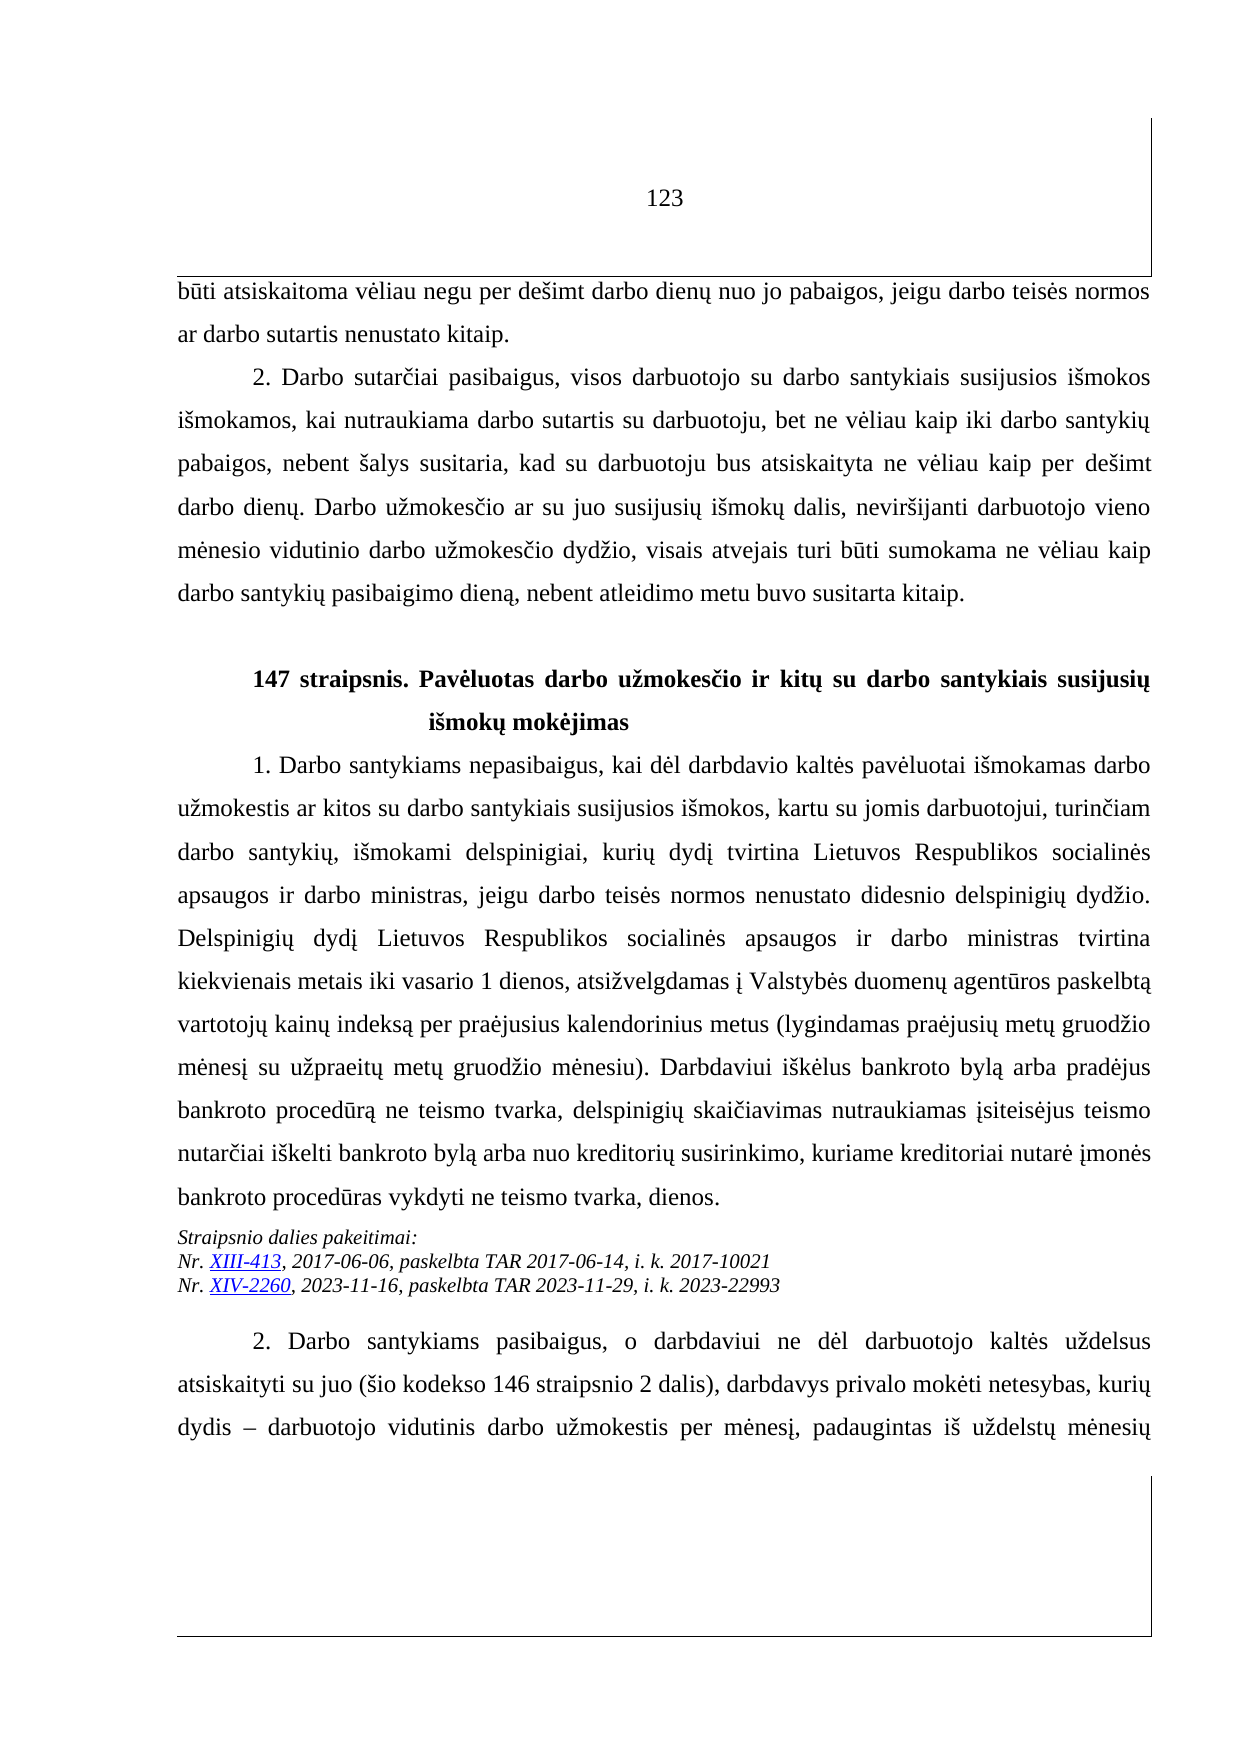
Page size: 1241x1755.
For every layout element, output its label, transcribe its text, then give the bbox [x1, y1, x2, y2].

text 2. Darbo santykiams pasibaigus, o darbdaviui ne dėl darbuotojo kaltės uždelsus atsiskaityti su juo (šio kodekso 146 straipsnio 2 dalis), darbdavys privalo mokėti netesybas, kurių dydis – darbuotojo vidutinis darbo užmokestis per mėnesį, padaugintas iš uždelstų mėnesių [177, 1326, 1152, 1441]
subtitle 147 straipsnis. Pavėluotas darbo užmokesčio ir kitų su darbo santykiais susijusių išmokų mokėjimas [252, 664, 1152, 736]
text būti atsiskaitoma vėliau negu per dešimt darbo dienų nuo jo pabaigos, jeigu darbo teisės normos ar darbo sutartis nenustato kitaip. [177, 276, 1152, 348]
text Straipsnio dalies pakeitimai: [177, 1225, 1152, 1249]
text 1. Darbo santykiams nepasibaigus, kai dėl darbdavio kaltės pavėluotai išmokamas darbo užmokestis ar kitos su darbo santykiais susijusios išmokos, kartu su jomis darbuotojui, turinčiam darbo santykių, išmokami delspinigiai, kurių dydį tvirtina Lietuvos Respublikos socialinės apsaugos ir darbo ministras, jeigu darbo teisės normos nenustato didesnio delspinigių dydžio. Delspinigių dydį Lietuvos Respublikos socialinės apsaugos ir darbo ministras tvirtina kiekvienais metais iki vasario 1 dienos, atsižvelgdamas į Valstybės duomenų agentūros paskelbtą vartotojų kainų indeksą per praėjusius kalendorinius metus (lygindamas praėjusių metų gruodžio mėnesį su užpraeitų metų gruodžio mėnesiu). Darbdaviui iškėlus bankroto bylą arba pradėjus bankroto procedūrą ne teismo tvarka, delspinigių skaičiavimas nutraukiamas įsiteisėjus teismo nutarčiai iškelti bankroto bylą arba nuo kreditorių susirinkimo, kuriame kreditoriai nutarė įmonės bankroto procedūras vykdyti ne teismo tvarka, dienos. [177, 750, 1152, 1210]
text Nr. XIV-2260, 2023-11-16, paskelbta TAR 2023-11-29, i. k. 2023-22993 [177, 1273, 1152, 1297]
text 2. Darbo sutarčiai pasibaigus, visos darbuotojo su darbo santykiais susijusios išmokos išmokamos, kai nutraukiama darbo sutartis su darbuotoju, bet ne vėliau kaip iki darbo santykių pabaigos, nebent šalys susitaria, kad su darbuotoju bus atsiskaityta ne vėliau kaip per dešimt darbo dienų. Darbo užmokesčio ar su juo susijusių išmokų dalis, neviršijanti darbuotojo vieno mėnesio vidutinio darbo užmokesčio dydžio, visais atvejais turi būti sumokama ne vėliau kaip darbo santykių pasibaigimo dieną, nebent atleidimo metu buvo susitarta kitaip. [177, 362, 1152, 607]
text Nr. XIII-413, 2017-06-06, paskelbta TAR 2017-06-14, i. k. 2017-10021 [177, 1249, 1152, 1273]
